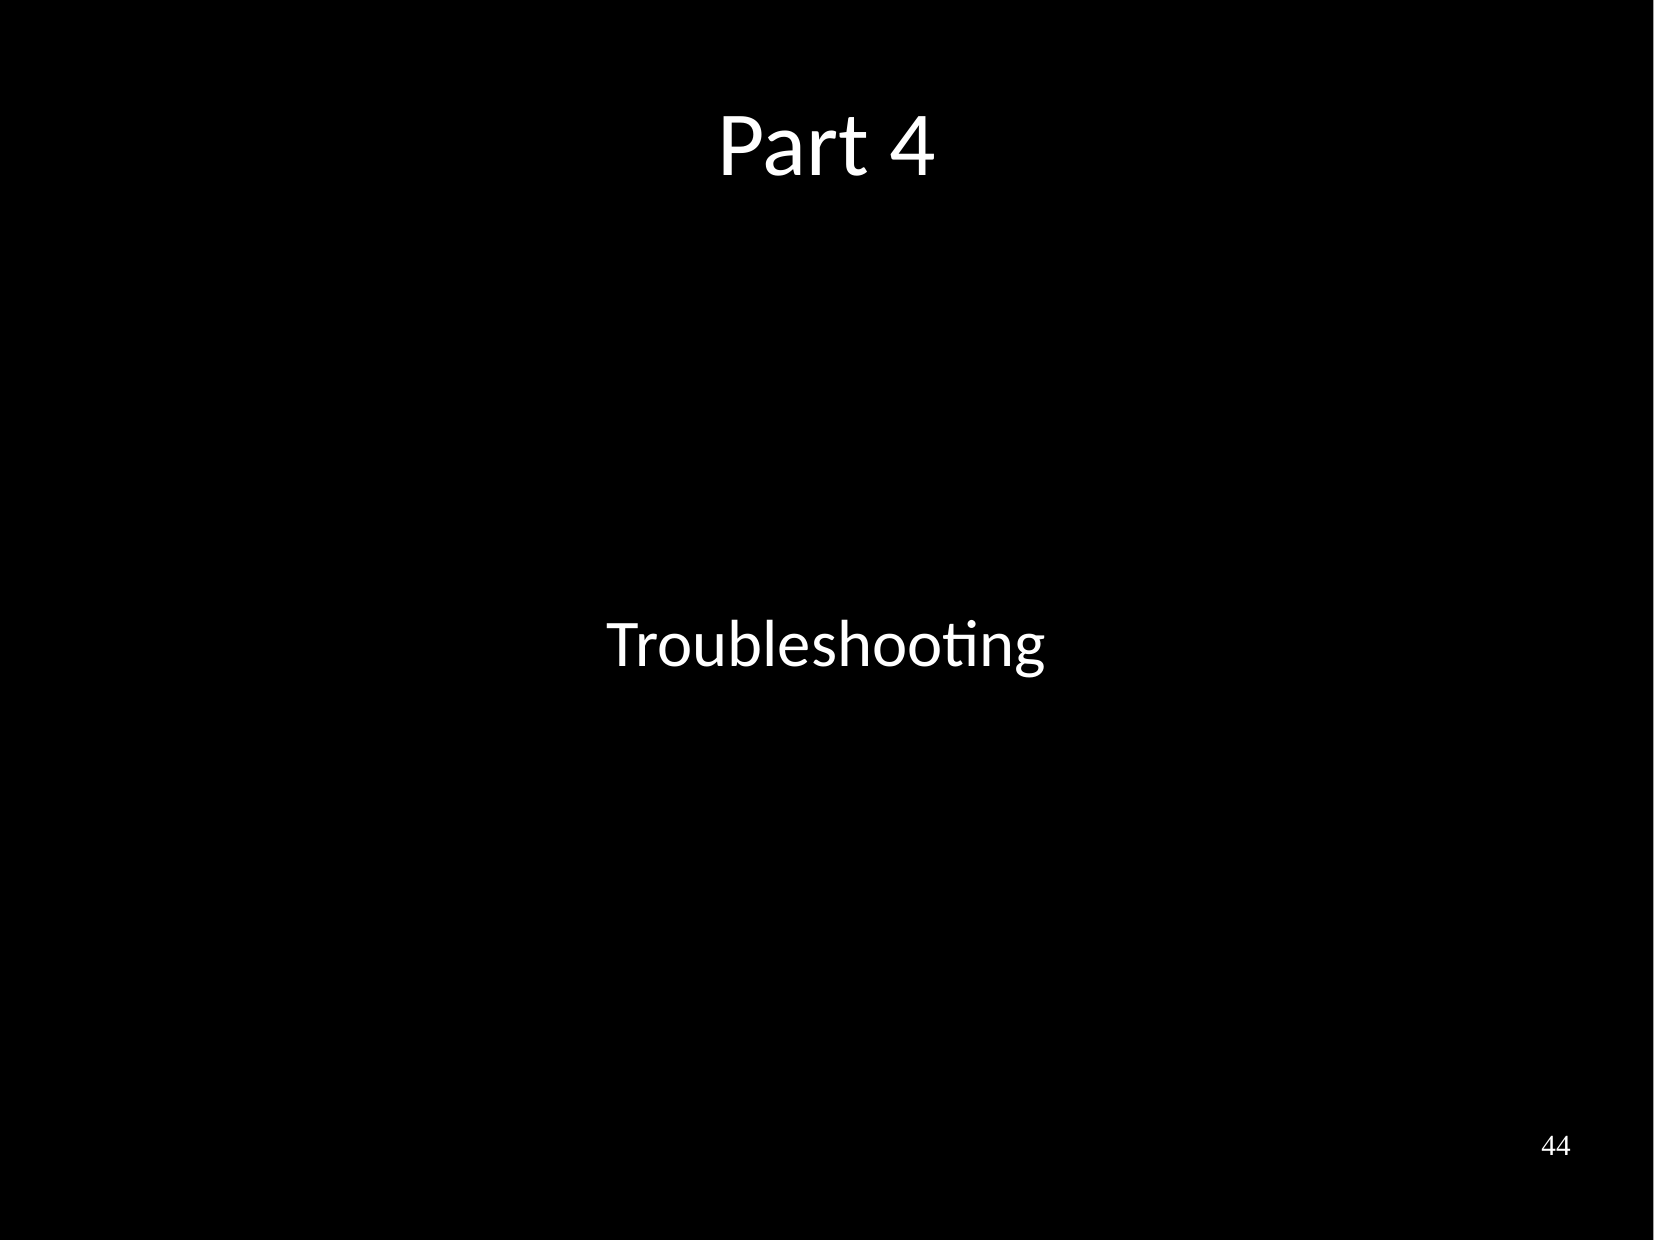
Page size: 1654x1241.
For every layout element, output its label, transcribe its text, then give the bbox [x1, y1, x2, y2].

subtitle Troubleshooting [82, 290, 1571, 1010]
title Part 4 [82, 49, 1571, 257]
